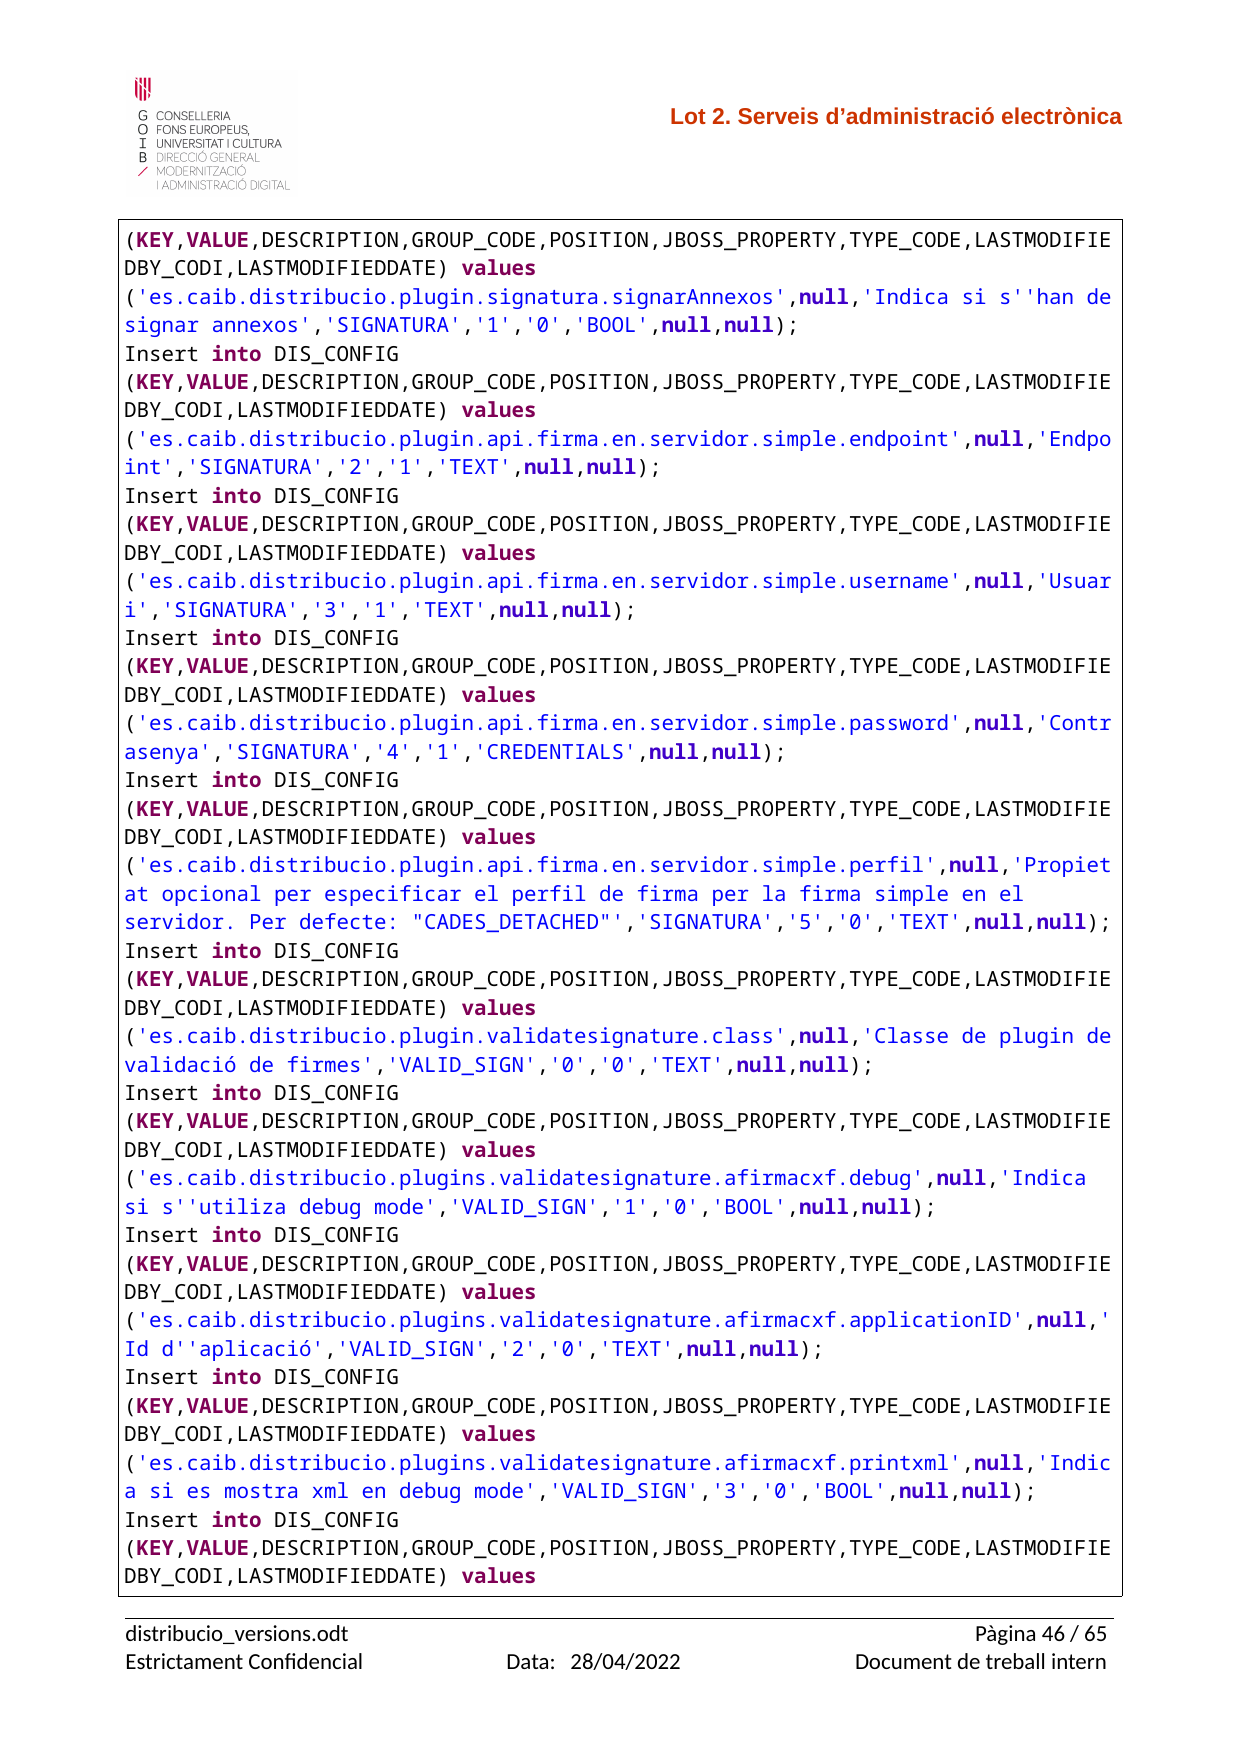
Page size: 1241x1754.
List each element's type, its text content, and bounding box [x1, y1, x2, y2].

picture [126, 70, 299, 197]
table_header (KEY,VALUE,DESCRIPTION,GROUP_CODE,POSITION,JBOSS_PROPERTY,TYPE_CODE,LASTMODIFIEDBY_CODI,LASTMODIFIEDDATE) values ('es.caib.distribucio.plugin.signatura.signarAnnexos',null,'Indica si s''han de signar annexos','SIGNATURA','1','0','BOOL',null,null); Insert into DIS_CONFIG (KEY,VALUE,DESCRIPTION,GROUP_CODE,POSITION,JBOSS_PROPERTY,TYPE_CODE,LASTMODIFIEDBY_CODI,LASTMODIFIEDDATE) values ('es.caib.distribucio.plugin.api.firma.en.servidor.simple.endpoint',null,'Endpoint','SIGNATURA','2','1','TEXT',null,null); Insert into DIS_CONFIG (KEY,VALUE,DESCRIPTION,GROUP_CODE,POSITION,JBOSS_PROPERTY,TYPE_CODE,LASTMODIFIEDBY_CODI,LASTMODIFIEDDATE) values ('es.caib.distribucio.plugin.api.firma.en.servidor.simple.username',null,'Usuari','SIGNATURA','3','1','TEXT',null,null); Insert into DIS_CONFIG (KEY,VALUE,DESCRIPTION,GROUP_CODE,POSITION,JBOSS_PROPERTY,TYPE_CODE,LASTMODIFIEDBY_CODI,LASTMODIFIEDDATE) values ('es.caib.distribucio.plugin.api.firma.en.servidor.simple.password',null,'Contrasenya','SIGNATURA','4','1','CREDENTIALS',null,null); Insert into DIS_CONFIG (KEY,VALUE,DESCRIPTION,GROUP_CODE,POSITION,JBOSS_PROPERTY,TYPE_CODE,LASTMODIFIEDBY_CODI,LASTMODIFIEDDATE) values ('es.caib.distribucio.plugin.api.firma.en.servidor.simple.perfil',null,'Propietat opcional per especificar el perfil de firma per la firma simple en el servidor. Per defecte: "CADES_DETACHED"','SIGNATURA','5','0','TEXT',null,null); Insert into DIS_CONFIG (KEY,VALUE,DESCRIPTION,GROUP_CODE,POSITION,JBOSS_PROPERTY,TYPE_CODE,LASTMODIFIEDBY_CODI,LASTMODIFIEDDATE) values ('es.caib.distribucio.plugin.validatesignature.class',null,'Classe de plugin de validació de firmes','VALID_SIGN','0','0','TEXT',null,null); Insert into DIS_CONFIG (KEY,VALUE,DESCRIPTION,GROUP_CODE,POSITION,JBOSS_PROPERTY,TYPE_CODE,LASTMODIFIEDBY_CODI,LASTMODIFIEDDATE) values ('es.caib.distribucio.plugins.validatesignature.afirmacxf.debug',null,'Indica si s''utiliza debug mode','VALID_SIGN','1','0','BOOL',null,null); Insert into DIS_CONFIG (KEY,VALUE,DESCRIPTION,GROUP_CODE,POSITION,JBOSS_PROPERTY,TYPE_CODE,LASTMODIFIEDBY_CODI,LASTMODIFIEDDATE) values ('es.caib.distribucio.plugins.validatesignature.afirmacxf.applicationID',null,'Id d''aplicació','VALID_SIGN','2','0','TEXT',null,null); Insert into DIS_CONFIG (KEY,VALUE,DESCRIPTION,GROUP_CODE,POSITION,JBOSS_PROPERTY,TYPE_CODE,LASTMODIFIEDBY_CODI,LASTMODIFIEDDATE) values ('es.caib.distribucio.plugins.validatesignature.afirmacxf.printxml',null,'Indica si es mostra xml en debug mode','VALID_SIGN','3','0','BOOL',null,null); Insert into DIS_CONFIG (KEY,VALUE,DESCRIPTION,GROUP_CODE,POSITION,JBOSS_PROPERTY,TYPE_CODE,LASTMODIFIEDBY_CODI,LASTMODIFIEDDATE) values [119, 220, 1122, 1596]
